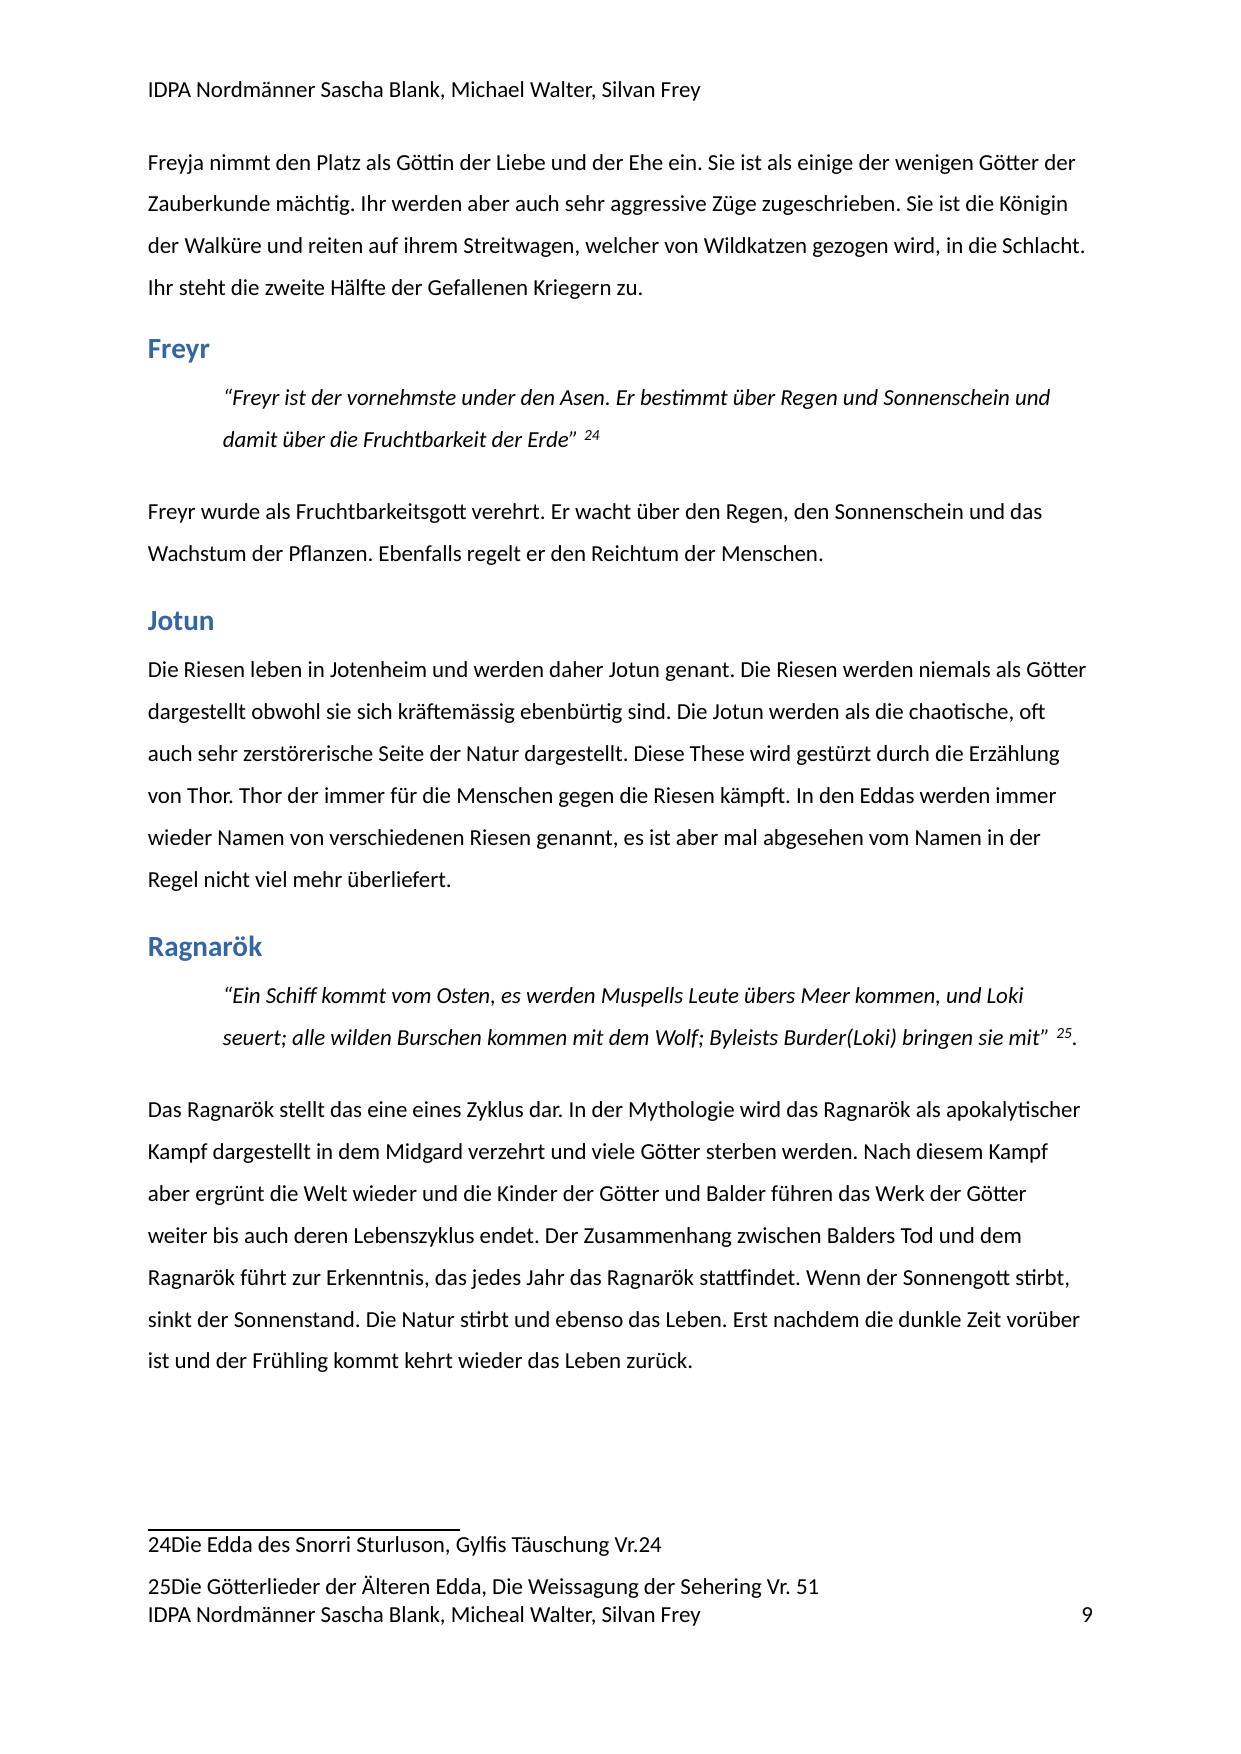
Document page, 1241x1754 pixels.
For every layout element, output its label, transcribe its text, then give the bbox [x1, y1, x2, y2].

text Die Edda des Snorri Sturluson, Gylfis Täuschung Vr.24 [148, 1530, 1093, 1558]
text “Freyr ist der vornehmste under den Asen. Er bestimmt über Regen und Sonnenschein und damit über die Fruchtbarkeit der Erde” [223, 383, 1093, 453]
subtitle Jotun [148, 602, 1093, 637]
subtitle Ragnarök [148, 928, 1093, 963]
text Die Götterlieder der Älteren Edda, Die Weissagung der Sehering Vr. 51 [148, 1572, 1093, 1600]
text “Ein Schiff kommt vom Osten, es werden Muspells Leute übers Meer kommen, und Loki seuert; alle wilden Burschen kommen mit dem Wolf; Byleists Burder(Loki) bringen sie mit” . [223, 981, 1093, 1051]
text Freyja nimmt den Platz als Göttin der Liebe und der Ehe ein. Sie ist als einige der wenigen Götter der Zauberkunde mächtig. Ihr werden aber auch sehr aggressive Züge zugeschrieben. Sie ist die Königin der Walküre und reiten auf ihrem Streitwagen, welcher von Wildkatzen gezogen wird, in die Schlacht. Ihr steht die zweite Hälfte der Gefallenen Kriegern zu. [148, 148, 1093, 302]
subtitle Freyr [148, 330, 1093, 366]
text Das Ragnarök stellt das eine eines Zyklus dar. In der Mythologie wird das Ragnarök als apokalytischer Kampf dargestellt in dem Midgard verzehrt und viele Götter sterben werden. Nach diesem Kampf aber ergrünt die Welt wieder und die Kinder der Götter und Balder führen das Werk der Götter weiter bis auch deren Lebenszyklus endet. Der Zusammenhang zwischen Balders Tod und dem Ragnarök führt zur Erkenntnis, das jedes Jahr das Ragnarök stattfindet. Wenn der Sonnengott stirbt, sinkt der Sonnenstand. Die Natur stirbt und ebenso das Leben. Erst nachdem die dunkle Zeit vorüber ist und der Frühling kommt kehrt wieder das Leben zurück. [148, 1095, 1093, 1375]
text Die Riesen leben in Jotenheim und werden daher Jotun genant. Die Riesen werden niemals als Götter dargestellt obwohl sie sich kräftemässig ebenbürtig sind. Die Jotun werden als die chaotische, oft auch sehr zerstörerische Seite der Natur dargestellt. Diese These wird gestürzt durch die Erzählung von Thor. Thor der immer für die Menschen gegen die Riesen kämpft. In den Eddas werden immer wieder Namen von verschiedenen Riesen genannt, es ist aber mal abgesehen vom Namen in der Regel nicht viel mehr überliefert. [148, 655, 1093, 893]
text Freyr wurde als Fruchtbarkeitsgott verehrt. Er wacht über den Regen, den Sonnenschein und das Wachstum der Pflanzen. Ebenfalls regelt er den Reichtum der Menschen. [148, 497, 1093, 567]
